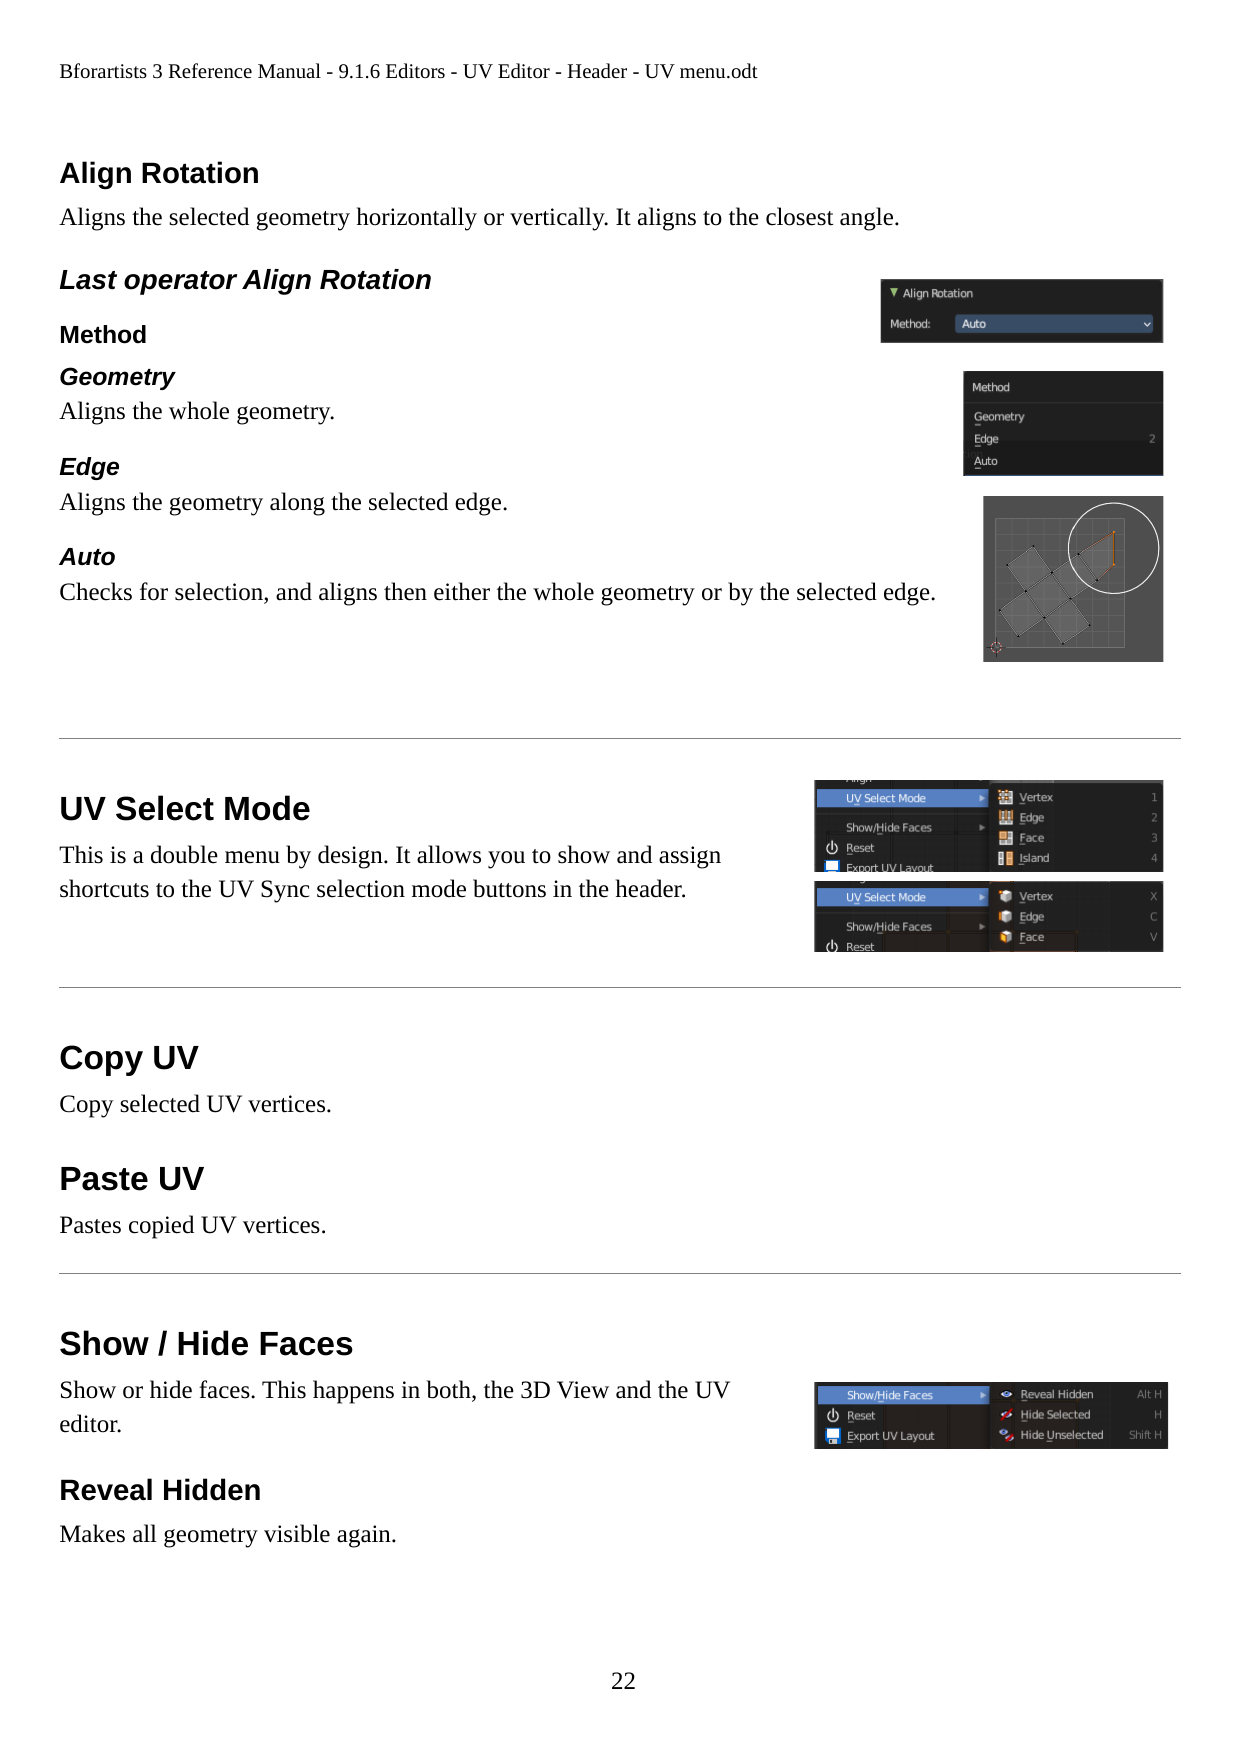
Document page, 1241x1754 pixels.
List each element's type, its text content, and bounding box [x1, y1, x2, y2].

subtitle Copy UV [59, 1038, 1181, 1076]
subtitle Auto [59, 542, 983, 570]
subtitle Method [59, 321, 1181, 349]
subtitle [1164, 542, 1181, 570]
text Aligns the geometry along the selected edge. [59, 487, 1181, 515]
picture [880, 279, 1164, 343]
text Pastes copied UV vertices. [59, 1210, 1181, 1238]
picture [814, 881, 1164, 952]
text Show or hide faces. This happens in both, the 3D View and the UV editor. [59, 1375, 1181, 1438]
subtitle Edge [59, 452, 1181, 480]
text Checks for selection, and aligns then either the whole geometry or by the selected edge. [59, 577, 983, 605]
subtitle Geometry [59, 362, 1181, 390]
text Makes all geometry visible again. [59, 1519, 1181, 1548]
picture [814, 1382, 1169, 1449]
subtitle [1164, 789, 1181, 827]
text This is a double menu by design. It allows you to show and assign shortcuts to the UV Sync selection mode buttons in the header. [59, 840, 1181, 903]
text Aligns the selected geometry horizontally or vertically. It aligns to the closest angle. [59, 202, 1181, 231]
subtitle Align Rotation [59, 156, 1181, 190]
picture [963, 371, 1164, 476]
subtitle UV Select Mode [59, 789, 814, 827]
subtitle Last operator Align Rotation [59, 264, 1181, 296]
subtitle Show / Hide Faces [59, 1324, 1181, 1362]
picture [983, 496, 1164, 662]
subtitle Reveal Hidden [59, 1473, 1181, 1507]
text Copy selected UV vertices. [59, 1089, 1181, 1117]
text Aligns the whole geometry. [59, 396, 963, 425]
subtitle Paste UV [59, 1159, 1181, 1197]
picture [814, 780, 1164, 872]
